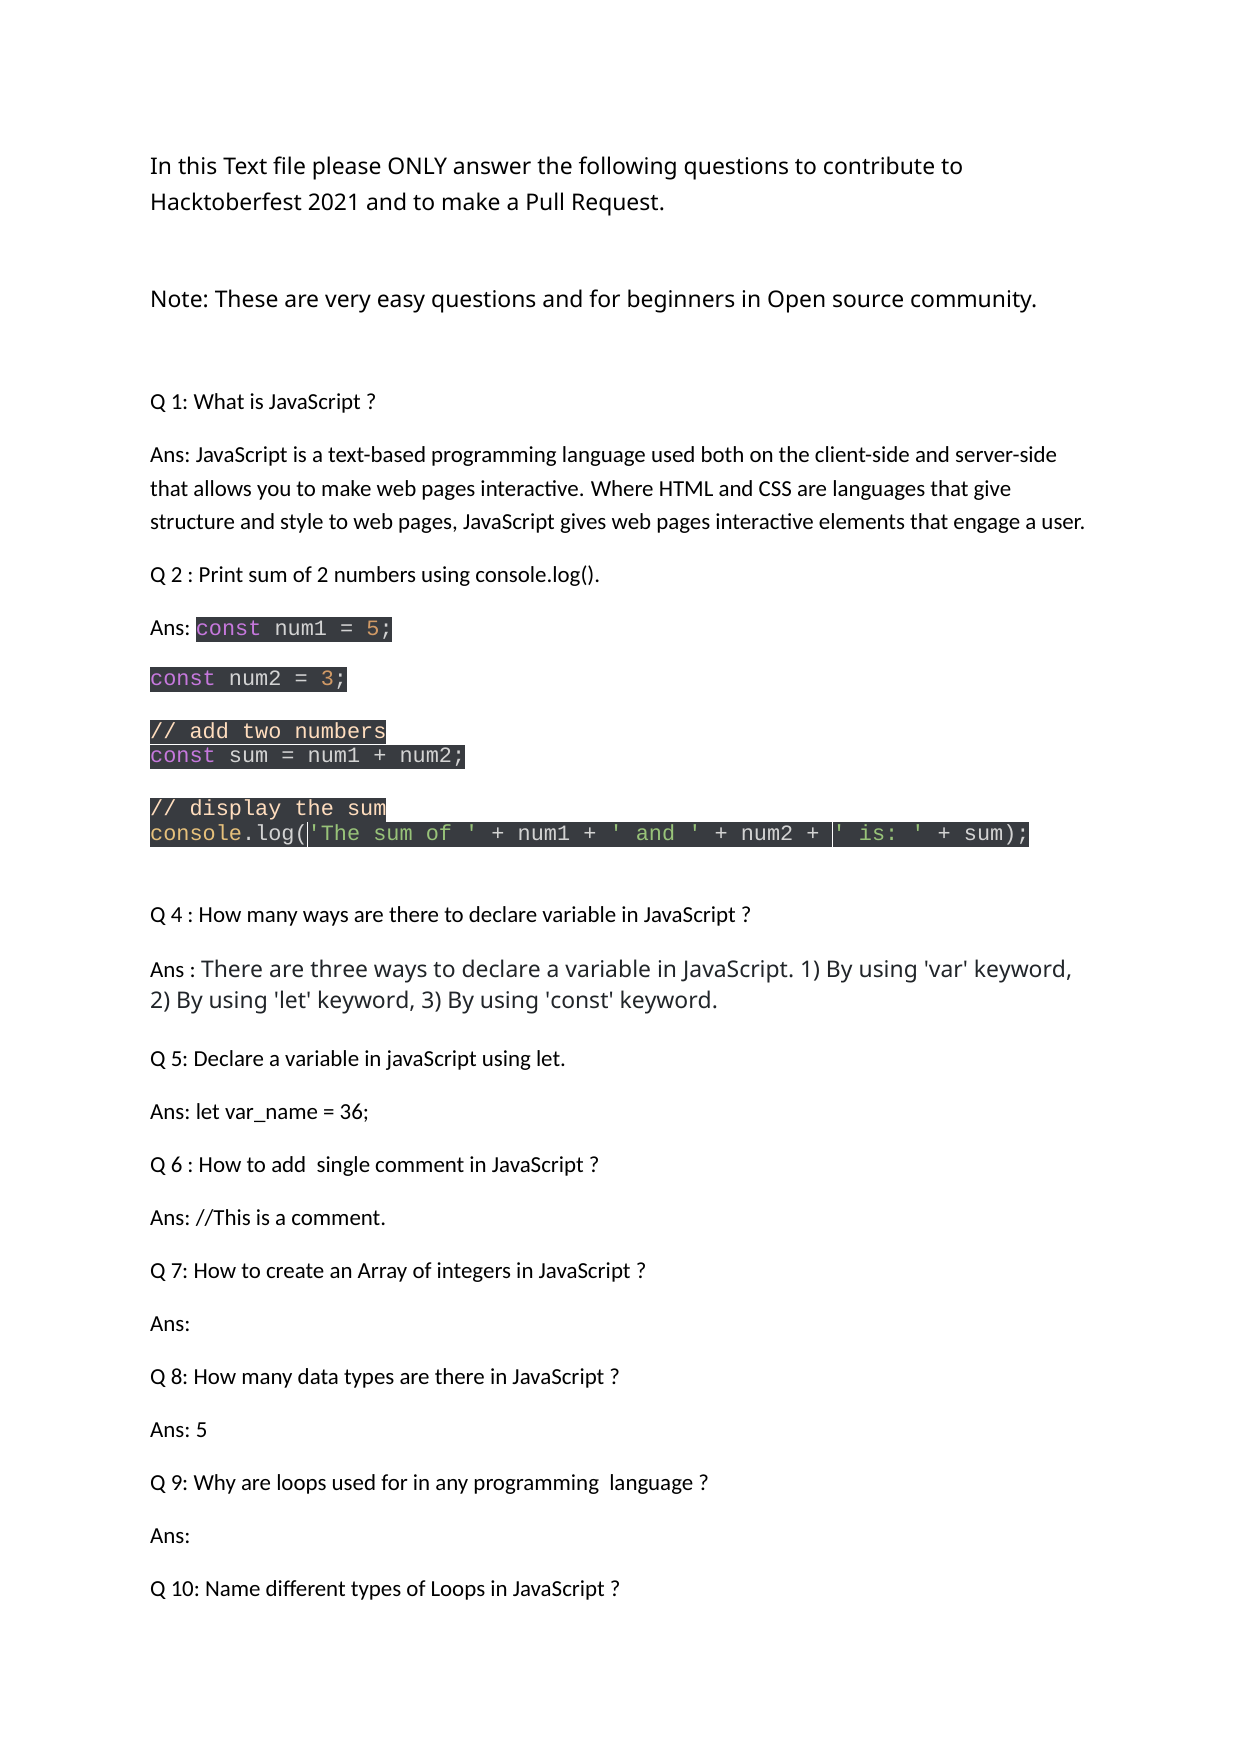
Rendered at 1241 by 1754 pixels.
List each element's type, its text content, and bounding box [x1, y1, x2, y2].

text Ans: const num1 = 5; [150, 613, 1090, 642]
text const sum = num1 + num2; [150, 744, 1090, 769]
text Q 10: Name different types of Loops in JavaScript ? [150, 1574, 1090, 1602]
text Q 6 : How to add single comment in JavaScript ? [150, 1150, 1090, 1178]
text Ans: JavaScript is a text-based programming language used both on the client-side and server-side that allows you to make web pages interactive. Where HTML and CSS are languages that give structure and style to web pages, JavaScript gives web pages interactive elements that engage a user. [150, 440, 1090, 535]
text Q 2 : Print sum of 2 numbers using console.log(). [150, 560, 1090, 588]
text Ans: 5 [150, 1415, 1090, 1443]
text Ans : There are three ways to declare a variable in JavaScript. 1) By using 'var' keyword, 2) By using 'let' keyword, 3) By using 'const' keyword. [150, 953, 1090, 1016]
text // display the sum [150, 797, 1090, 822]
text console.log('The sum of ' + num1 + ' and ' + num2 + ' is: ' + sum); [150, 822, 1090, 847]
text Q 4 : How many ways are there to declare variable in JavaScript ? [150, 900, 1090, 928]
text Ans: //This is a comment. [150, 1203, 1090, 1231]
text In this Text file please ONLY answer the following questions to contribute to Hacktoberfest 2021 and to make a Pull Request. [150, 150, 1090, 217]
text Q 1: What is JavaScript ? [150, 387, 1090, 415]
text Q 7: How to create an Array of integers in JavaScript ? [150, 1256, 1090, 1284]
text Q 5: Declare a variable in javaScript using let. [150, 1044, 1090, 1072]
text Ans: let var_name = 36; [150, 1097, 1090, 1125]
text Note: These are very easy questions and for beginners in Open source community. [150, 283, 1090, 314]
text Ans: [150, 1521, 1090, 1549]
text // add two numbers [150, 720, 1090, 744]
text const num2 = 3; [150, 667, 1090, 692]
text Ans: [150, 1309, 1090, 1337]
text Q 9: Why are loops used for in any programming language ? [150, 1468, 1090, 1496]
text Q 8: How many data types are there in JavaScript ? [150, 1362, 1090, 1390]
